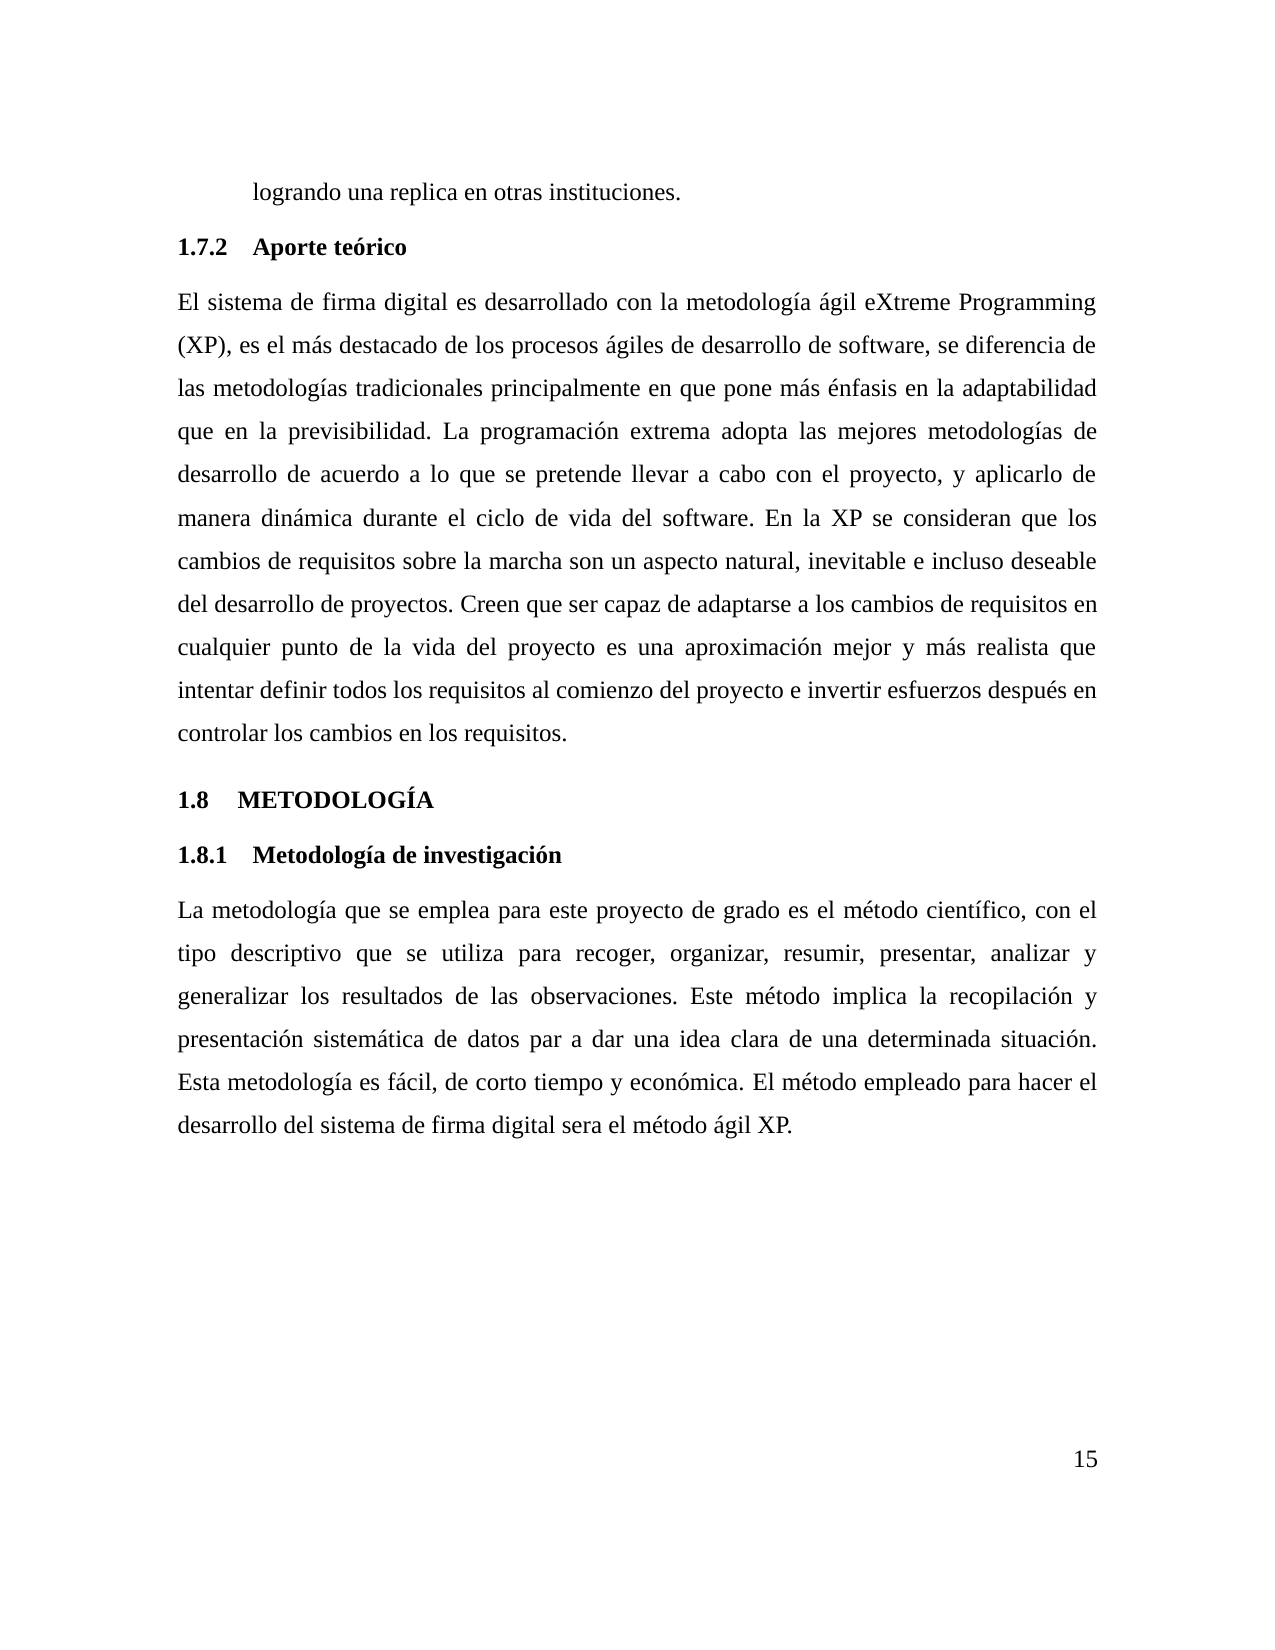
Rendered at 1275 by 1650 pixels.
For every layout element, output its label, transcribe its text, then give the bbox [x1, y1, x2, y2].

list logrando una replica en otras instituciones. [215, 177, 1098, 206]
text El sistema de firma digital es desarrollado con la metodología ágil eXtreme Programming (XP), es el más destacado de los procesos ágiles de desarrollo de software, se diferencia de las metodologías tradicionales principalmente en que pone más énfasis en la adaptabilidad que en la previsibilidad. La programación extrema adopta las mejores metodologías de desarrollo de acuerdo a lo que se pretende llevar a cabo con el proyecto, y aplicarlo de manera dinámica durante el ciclo de vida del software. En la XP se consideran que los cambios de requisitos sobre la marcha son un aspecto natural, inevitable e incluso deseable del desarrollo de proyectos. Creen que ser capaz de adaptarse a los cambios de requisitos en cualquier punto de la vida del proyecto es una aproximación mejor y más realista que intentar definir todos los requisitos al comienzo del proyecto e invertir esfuerzos después en controlar los cambios en los requisitos. [177, 287, 1098, 747]
subtitle Metodología de investigación [177, 840, 1098, 868]
subtitle Aporte teórico [177, 232, 1098, 261]
text La metodología que se emplea para este proyecto de grado es el método científico, con el tipo descriptivo que se utiliza para recoger, organizar, resumir, presentar, analizar y generalizar los resultados de las observaciones. Este método implica la recopilación y presentación sistemática de datos par a dar una idea clara de una determinada situación. Esta metodología es fácil, de corto tiempo y económica. El método empleado para hacer el desarrollo del sistema de firma digital sera el método ágil XP. [177, 895, 1098, 1139]
subtitle METODOLOGÍA [177, 785, 1098, 814]
